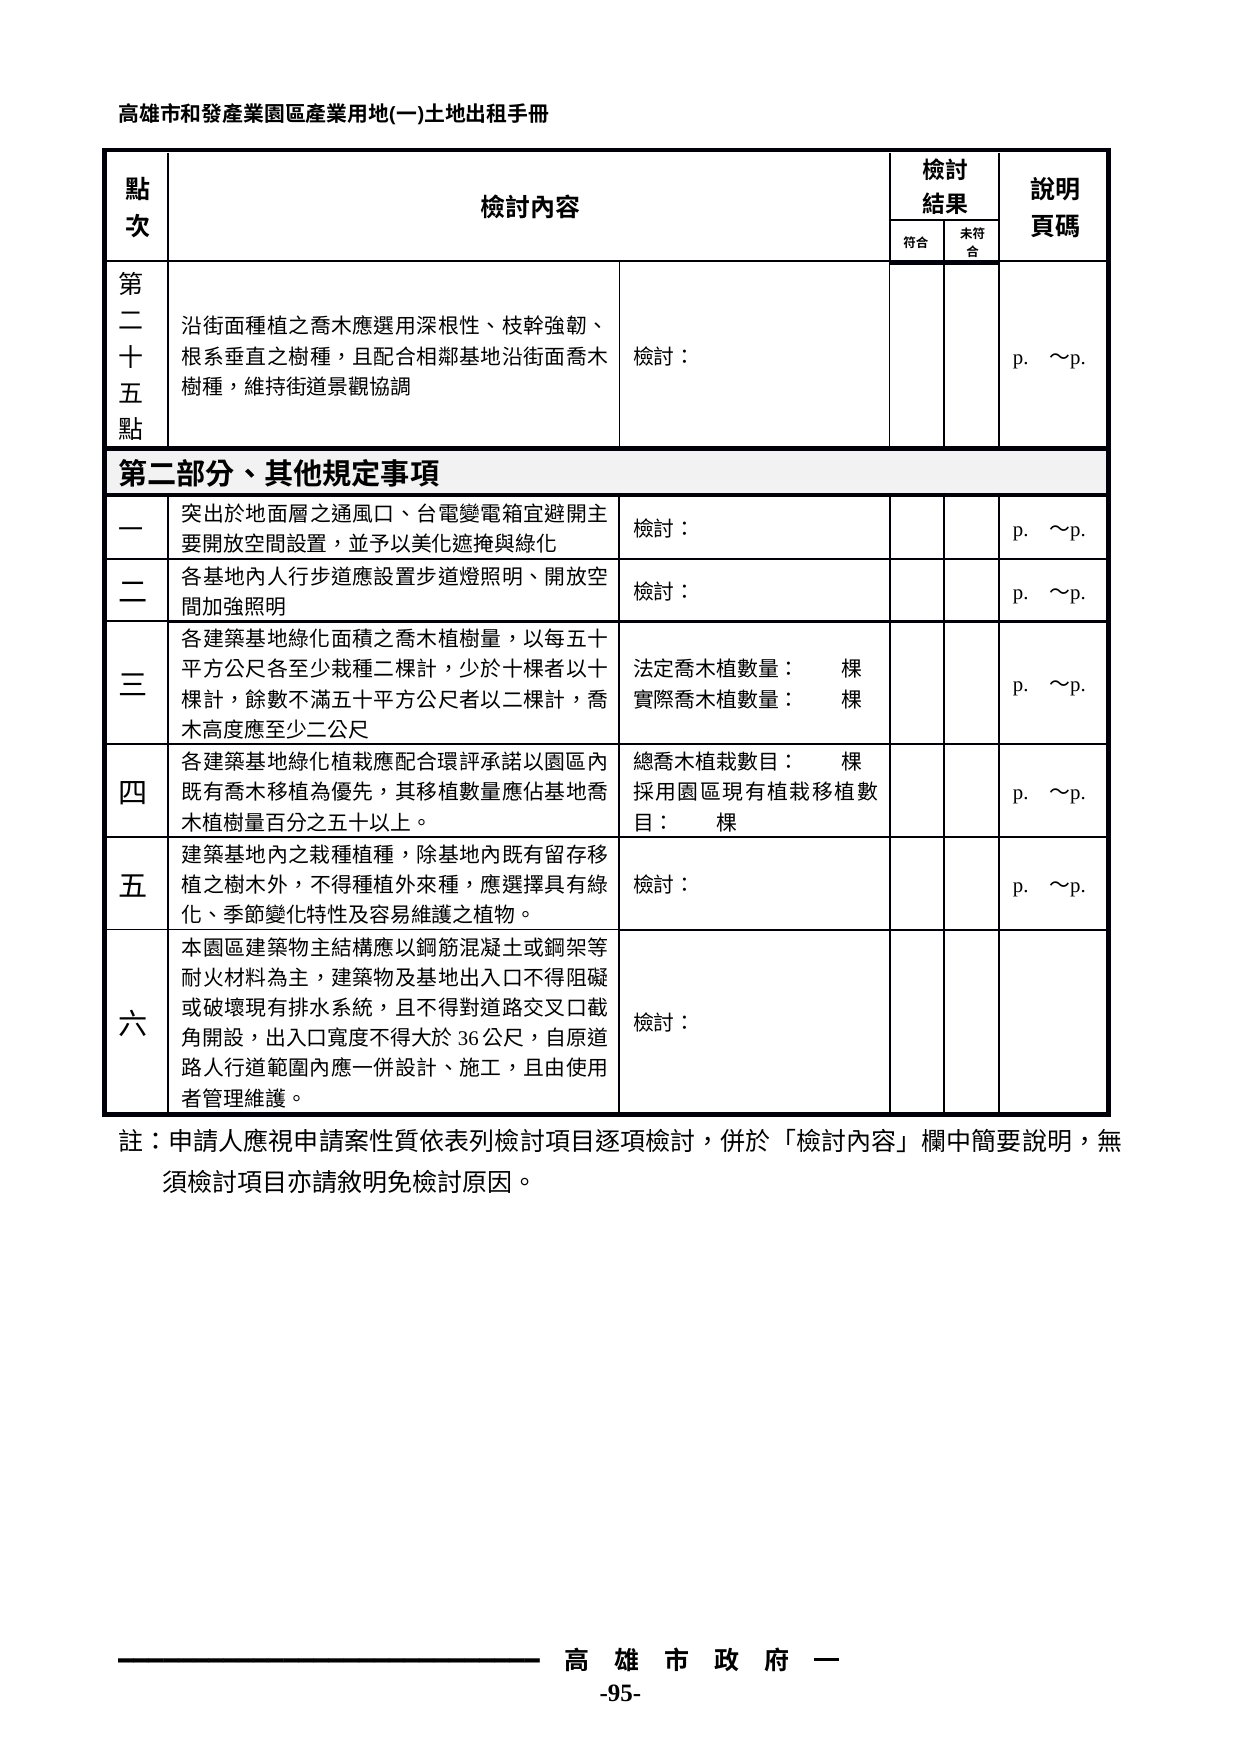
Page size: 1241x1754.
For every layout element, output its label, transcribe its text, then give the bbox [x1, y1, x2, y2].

text 註：申請人應視申請案性質依表列檢討項目逐項檢討，併於「檢討內容」欄中簡要說明，無須檢討項目亦請敘明免檢討原因。 [118, 1117, 1122, 1200]
table_cell 檢討： [620, 262, 889, 446]
table_cell 建築基地內之栽種植種，除基地內既有留存移植之樹木外，不得種植外來種，應選擇具有綠化、季節變化特性及容易維護之植物。 [169, 838, 618, 929]
table_cell 各建築基地綠化植栽應配合環評承諾以園區內既有喬木移植為優先，其移植數量應佔基地喬木植樹量百分之五十以上。 [169, 745, 618, 836]
table_header 檢討 結果 [891, 152, 999, 219]
table_header 說明 頁碼 [1000, 152, 1106, 260]
table_cell p. ～p. [1000, 623, 1106, 743]
table_cell p. ～p. [1000, 560, 1106, 620]
table_header 檢討內容 [169, 152, 889, 260]
table_cell [945, 745, 998, 836]
table_cell [891, 497, 943, 558]
table_cell 沿街面種植之喬木應選用深根性、枝幹強韌、根系垂直之樹種，且配合相鄰基地沿街面喬木樹種，維持街道景觀協調 [169, 262, 619, 446]
table_cell 本園區建築物主結構應以鋼筋混凝土或鋼架等耐火材料為主，建築物及基地出入口不得阻礙或破壞現有排水系統，且不得對道路交叉口截角開設，出入口寬度不得大於36公尺，自原道路人行道範圍內應一併設計、施工，且由使用者管理維護。 [169, 930, 618, 1112]
table_cell p. ～p. [1000, 745, 1106, 836]
table_cell [891, 838, 943, 929]
table_cell [945, 497, 998, 558]
table_cell [945, 560, 998, 620]
table_cell [891, 560, 943, 620]
table_cell 二 [107, 560, 167, 620]
table_cell 符合 [891, 221, 943, 260]
table_cell 第二部分、其他規定事項 [107, 451, 1106, 493]
table_cell 各建築基地綠化面積之喬木植樹量，以每五十平方公尺各至少栽種二棵計，少於十棵者以十棵計，餘數不滿五十平方公尺者以二棵計，喬木高度應至少二公尺 [169, 623, 618, 743]
table_cell 總喬木植栽數目： 棵 採用園區現有植栽移植數目： 棵 [620, 745, 889, 836]
table_cell [945, 623, 998, 743]
table_cell [891, 623, 943, 743]
table_cell [890, 265, 943, 446]
table_cell 未符合 [945, 221, 998, 260]
table_cell [891, 931, 943, 1112]
table_cell [945, 265, 998, 446]
table_cell 一 [107, 497, 167, 558]
table_cell 五 [107, 838, 167, 929]
table_cell [945, 838, 998, 929]
table_cell p. ～p. [1000, 838, 1106, 929]
table_cell 檢討： [620, 931, 889, 1112]
table_header 點次 [107, 152, 168, 260]
table_cell [1000, 931, 1106, 1112]
table_cell 四 [107, 745, 167, 836]
table_cell p. ～p. [1000, 262, 1106, 446]
table_cell 第二十五點 [107, 262, 167, 446]
table_cell p. ～p. [1000, 497, 1106, 558]
table_cell 檢討： [620, 560, 889, 620]
table_cell 檢討： [620, 838, 889, 929]
table_cell 六 [107, 930, 167, 1112]
table_cell 突出於地面層之通風口、台電變電箱宜避開主要開放空間設置，並予以美化遮掩與綠化 [169, 497, 618, 558]
table_cell [891, 745, 943, 836]
table_cell 檢討： [620, 497, 889, 558]
table_cell 三 [107, 622, 167, 743]
table_cell 各基地內人行步道應設置步道燈照明、開放空間加強照明 [169, 560, 618, 620]
table_cell [945, 931, 998, 1112]
table_cell 法定喬木植數量： 棵 實際喬木植數量： 棵 [620, 623, 889, 743]
